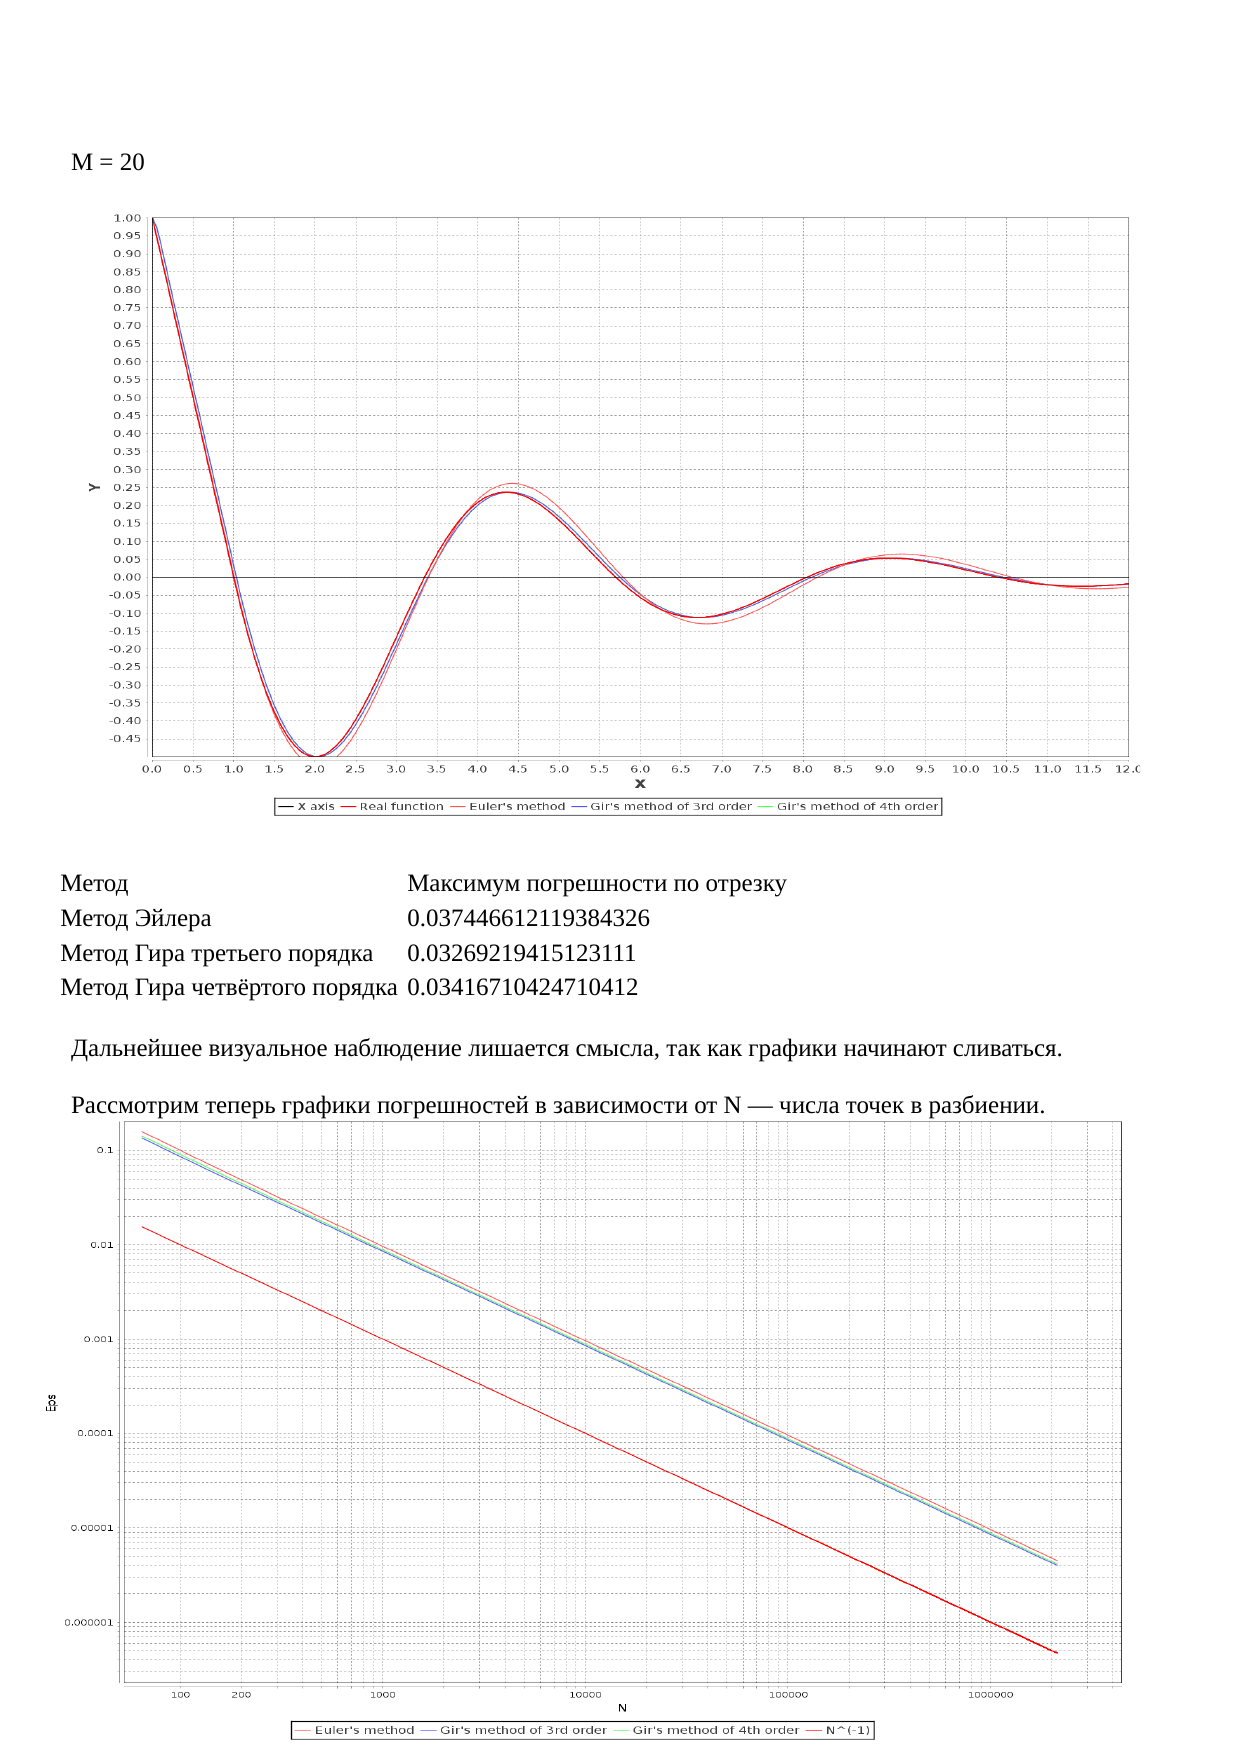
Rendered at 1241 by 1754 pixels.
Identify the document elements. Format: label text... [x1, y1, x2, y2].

table_cell Метод Гира третьего порядка [57, 935, 404, 969]
table_cell Метод Гира четвёртого порядка [57, 969, 404, 1004]
table_header Максимум погрешности по отрезку [404, 866, 807, 900]
table_cell Метод Эйлера [57, 900, 404, 935]
table_cell 0.03416710424710412 [404, 969, 807, 1004]
picture [31, 1093, 1134, 1740]
table_cell 0.037446612119384326 [404, 900, 807, 935]
picture [75, 190, 1141, 816]
table_cell 0.03269219415123111 [404, 935, 807, 969]
text Дальнейшее визуальное наблюдение лишается смысла, так как графики начинают сливаться. [57, 1033, 1122, 1061]
table_header Метод [57, 866, 404, 900]
text М = 20 [57, 147, 1122, 176]
